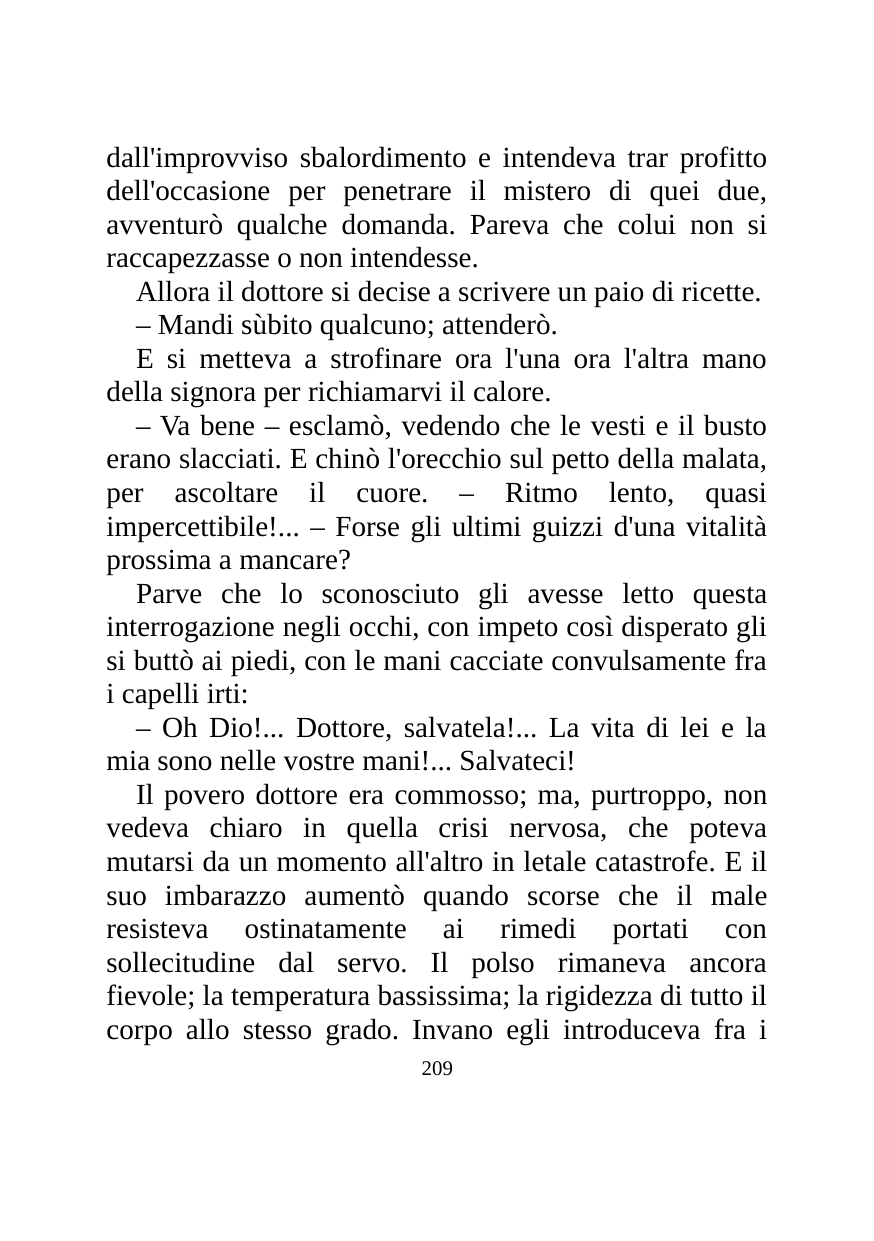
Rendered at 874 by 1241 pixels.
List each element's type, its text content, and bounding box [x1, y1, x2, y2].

text – Va bene – esclamò, vedendo che le vesti e il busto erano slacciati. E chinò l'orecchio sul petto della malata, per ascoltare il cuore. – Ritmo lento, quasi impercettibile!... – Forse gli ultimi guizzi d'una vitalità prossima a mancare? [106, 408, 768, 576]
text E si metteva a strofinare ora l'una ora l'altra mano della signora per richiamarvi il calore. [106, 341, 768, 408]
text dall'improvviso sbalordimento e intendeva trar profitto dell'occasione per penetrare il mistero di quei due, avventurò qualche domanda. Pareva che colui non si raccapezzasse o non intendesse. [106, 140, 768, 274]
text Il povero dottore era commosso; ma, purtroppo, non vedeva chiaro in quella crisi nervosa, che poteva mutarsi da un momento all'altro in letale catastrofe. E il suo imbarazzo aumentò quando scorse che il male resisteva ostinatamente ai rimedi portati con sollecitudine dal servo. Il polso rimaneva ancora fievole; la temperatura bassissima; la rigidezza di tutto il corpo allo stesso grado. Invano egli introduceva fra i [106, 777, 768, 1045]
text Parve che lo sconosciuto gli avesse letto questa interrogazione negli occhi, con impeto così disperato gli si buttò ai piedi, con le mani cacciate convulsamente fra i capelli irti: [106, 576, 768, 710]
text Allora il dottore si decise a scrivere un paio di ricette. [106, 274, 768, 307]
text – Mandi sùbito qualcuno; attenderò. [106, 307, 768, 341]
text – Oh Dio!... Dottore, salvatela!... La vita di lei e la mia sono nelle vostre mani!... Salvateci! [106, 710, 768, 777]
